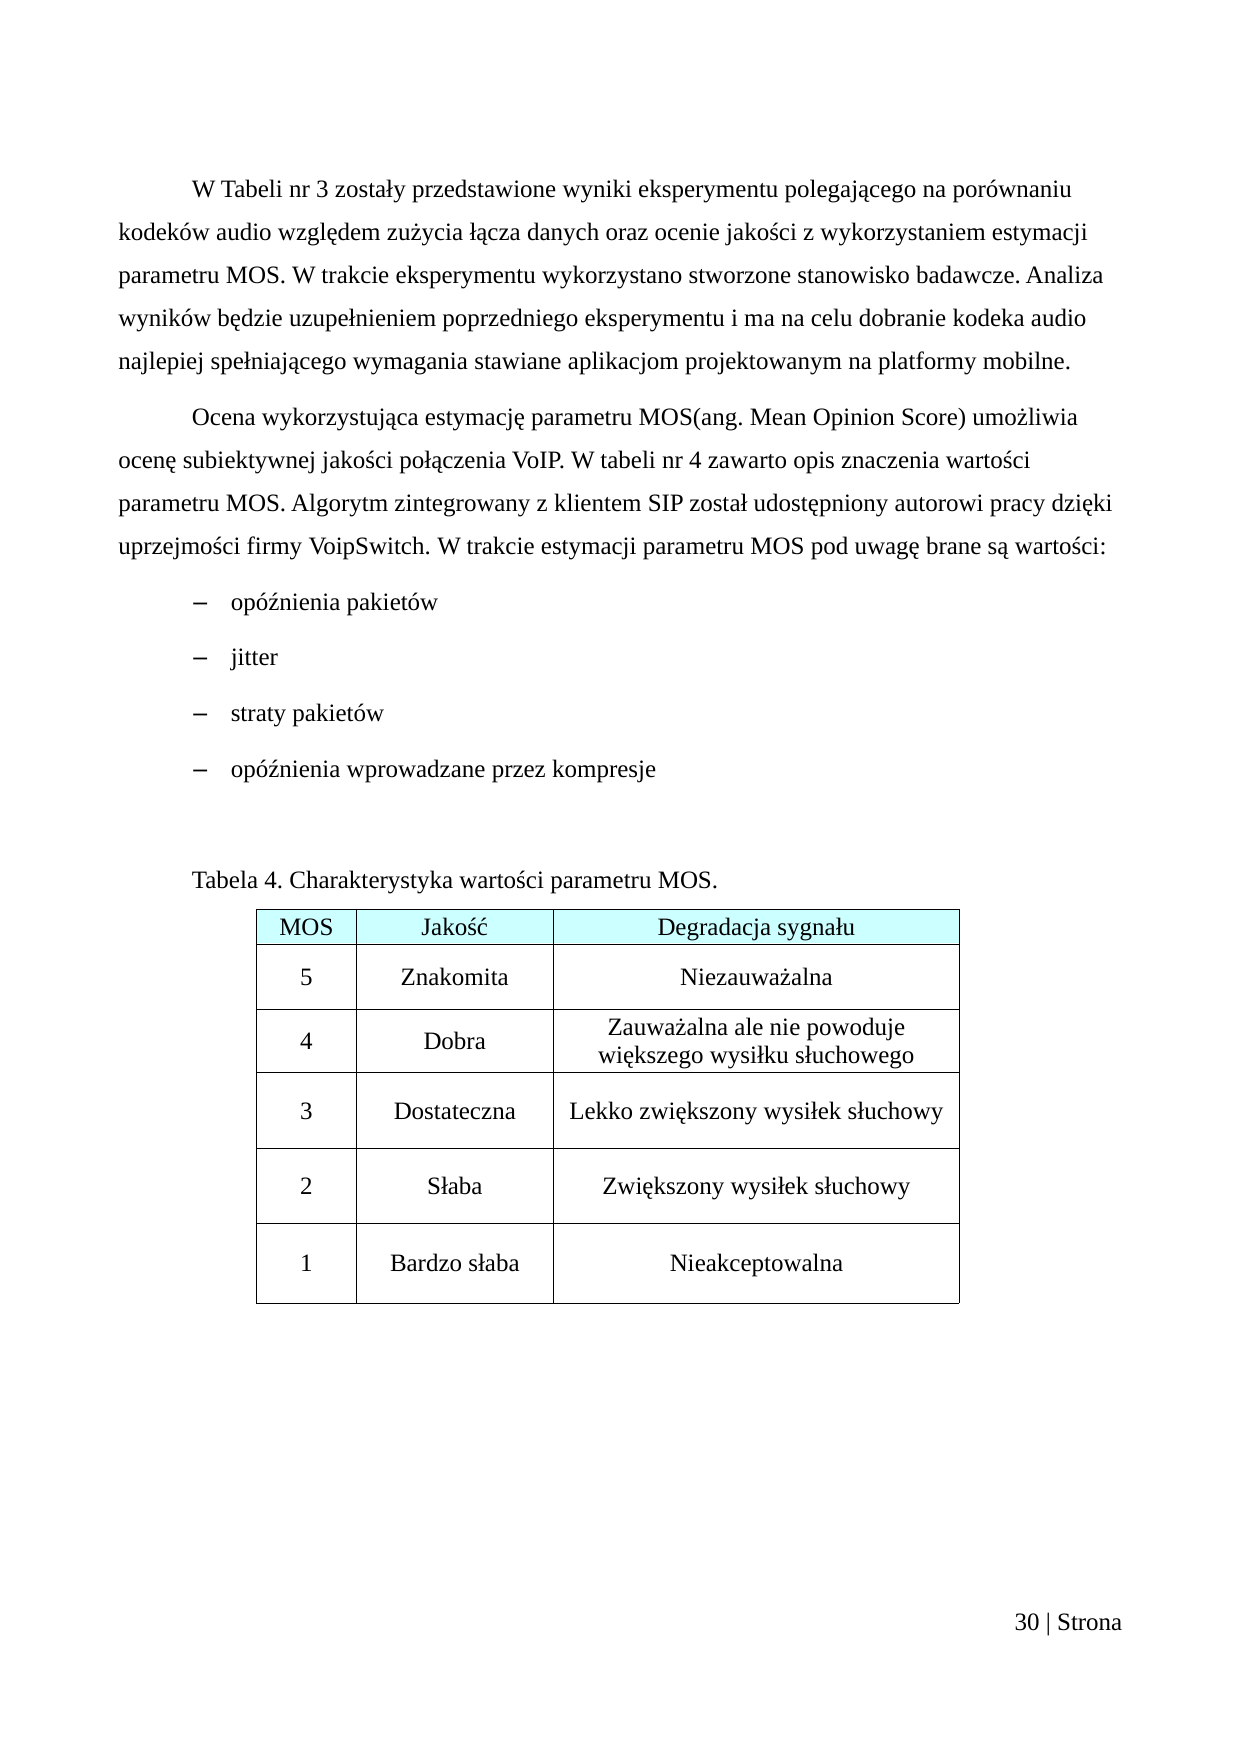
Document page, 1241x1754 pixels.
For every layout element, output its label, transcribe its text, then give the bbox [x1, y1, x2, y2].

table_cell Dobra [357, 1010, 553, 1072]
table_cell Dostateczna [357, 1073, 553, 1148]
table_cell Zauważalna ale nie powoduje większego wysiłku słuchowego [554, 1010, 959, 1072]
table_header MOS [257, 910, 356, 943]
table_cell 3 [257, 1073, 356, 1148]
table_cell Słaba [357, 1149, 553, 1223]
table_cell 1 [257, 1224, 356, 1302]
list opóźnienia wprowadzane przez kompresje [193, 754, 1122, 782]
text Tabela 4. Charakterystyka wartości parametru MOS. [118, 865, 1122, 894]
table_cell Lekko zwiększony wysiłek słuchowy [554, 1073, 959, 1148]
table_header Jakość [357, 910, 553, 943]
text W Tabeli nr 3 zostały przedstawione wyniki eksperymentu polegającego na porównaniu kodeków audio względem zużycia łącza danych oraz ocenie jakości z wykorzystaniem estymacji parametru MOS. W trakcie eksperymentu wykorzystano stworzone stanowisko badawcze. Analiza wyników będzie uzupełnieniem poprzedniego eksperymentu i ma na celu dobranie kodeka audio najlepiej spełniającego wymagania stawiane aplikacjom projektowanym na platformy mobilne. [118, 174, 1122, 375]
table_cell 5 [257, 945, 356, 1009]
table_cell Nieakceptowalna [554, 1224, 959, 1302]
table_cell Znakomita [357, 945, 553, 1009]
list jitter [193, 642, 1122, 671]
table_cell 2 [257, 1149, 356, 1223]
table_cell Bardzo słaba [357, 1224, 553, 1302]
table_cell Niezauważalna [554, 945, 959, 1009]
text Ocena wykorzystująca estymację parametru MOS(ang. Mean Opinion Score) umożliwia ocenę subiektywnej jakości połączenia VoIP. W tabeli nr 4 zawarto opis znaczenia wartości parametru MOS. Algorytm zintegrowany z klientem SIP został udostępniony autorowi pracy dzięki uprzejmości firmy VoipSwitch. W trakcie estymacji parametru MOS pod uwagę brane są wartości: [118, 402, 1122, 560]
table_cell 4 [257, 1010, 356, 1072]
list straty pakietów [193, 698, 1122, 727]
table_cell Zwiększony wysiłek słuchowy [554, 1149, 959, 1223]
list opóźnienia pakietów [193, 587, 1122, 616]
table_header Degradacja sygnału [554, 910, 959, 943]
